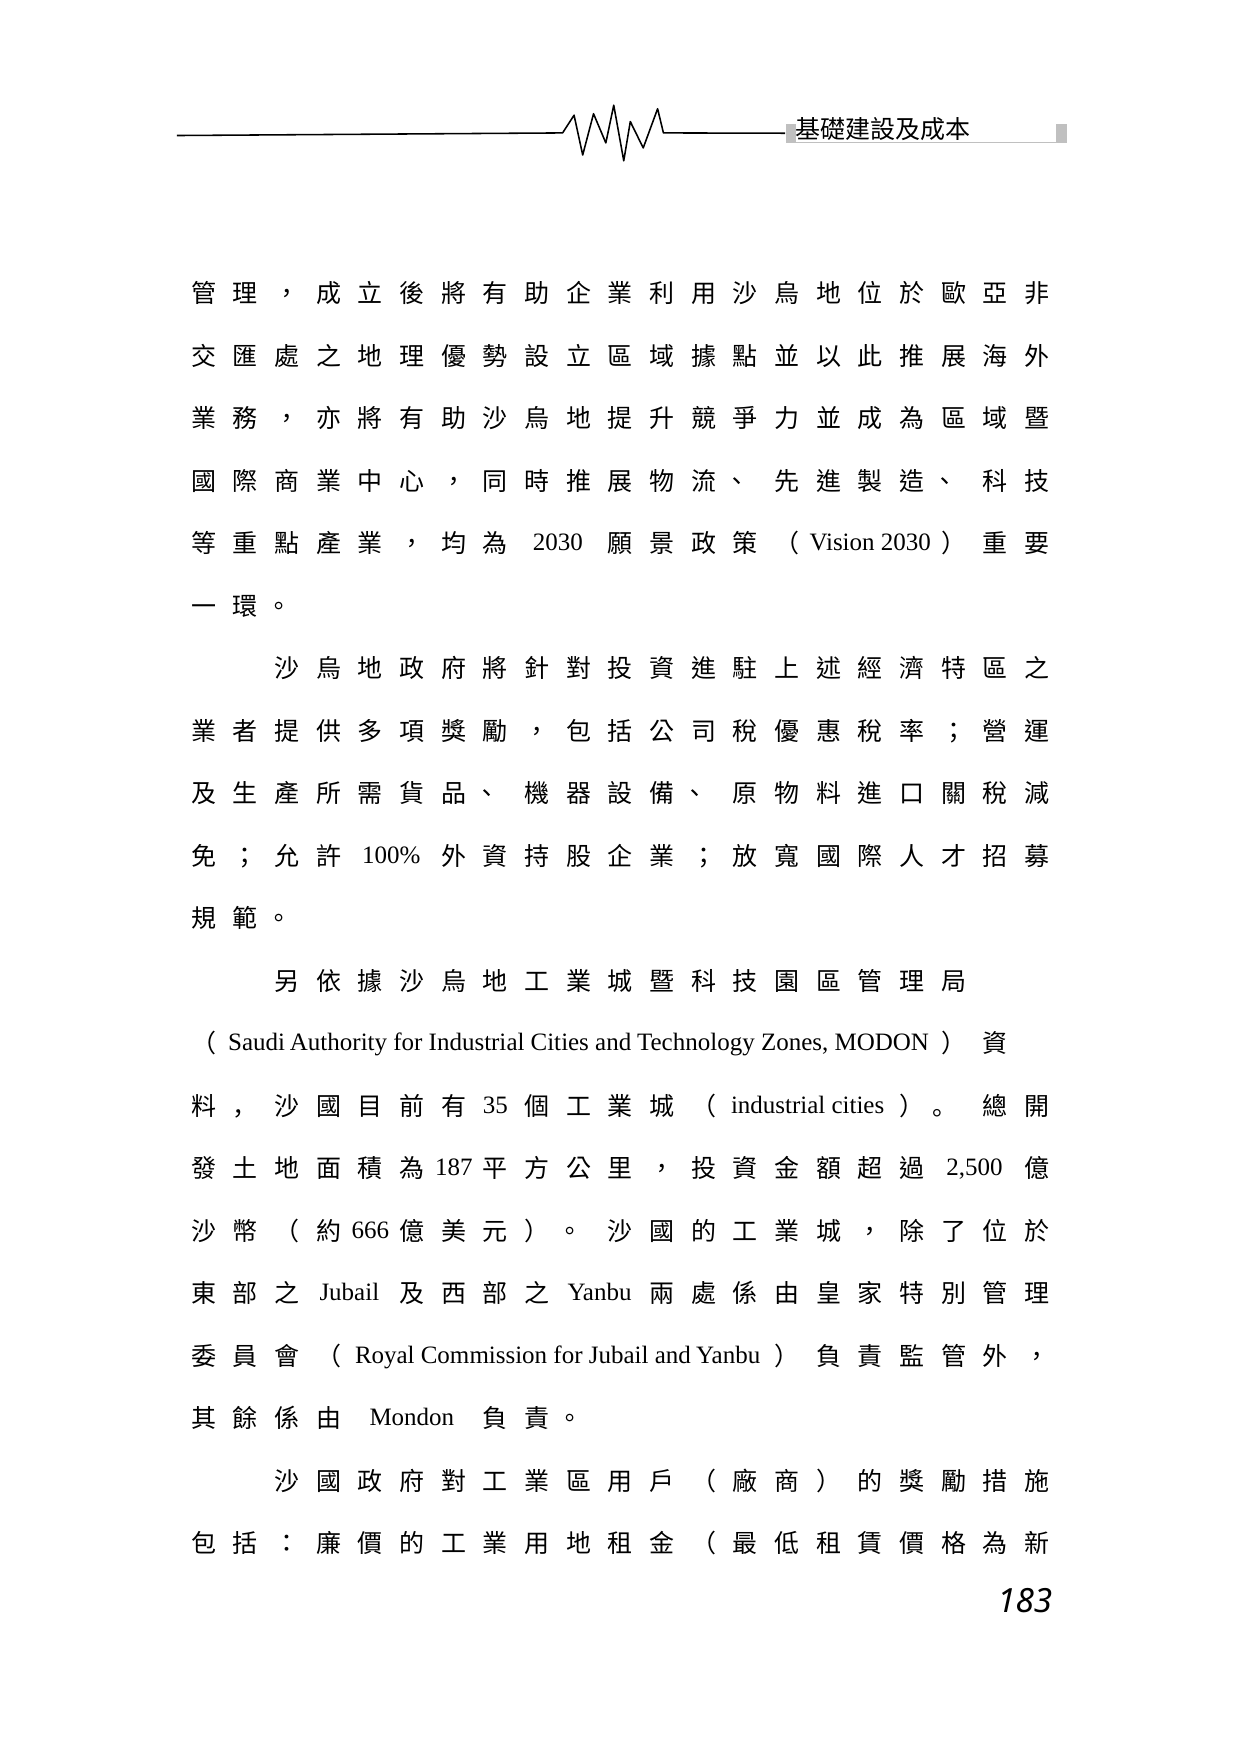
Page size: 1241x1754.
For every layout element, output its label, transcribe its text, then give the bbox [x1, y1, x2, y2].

text 管理，成立後將有助企業利用沙烏地位於歐亞非交匯處之地理優勢設立區域據點並以此推展海外業務，亦將有助沙烏地提升競爭力並成為區域暨國際商業中心，同時推展物流、先進製造、科技等重點產業，均為2030願景政策（Vision 2030）重要一環。 [183, 250, 1058, 625]
text 另依據沙烏地工業城暨科技園區管理局（Saudi Authority for Industrial Cities and Technology Zones, MODON）資料，沙國目前有35個工業城（industrial cities）。總開發土地面積為187平方公里，投資金額超過2,500億沙幣（約666億美元）。沙國的工業城，除了位於東部之Jubail及西部之Yanbu兩處係由皇家特別管理委員會（Royal Commission for Jubail and Yanbu）負責監管外，其餘係由Mondon負責。 [183, 938, 1058, 1438]
text 沙國政府對工業區用戶（廠商）的獎勵措施包括：廉價的工業用地租金（最低租賃價格為新 [183, 1438, 1058, 1563]
text 沙烏地政府將針對投資進駐上述經濟特區之業者提供多項獎勵，包括公司稅優惠稅率；營運及生產所需貨品、機器設備、原物料進口關稅減免；允許100%外資持股企業；放寬國際人才招募規範。 [183, 625, 1058, 938]
